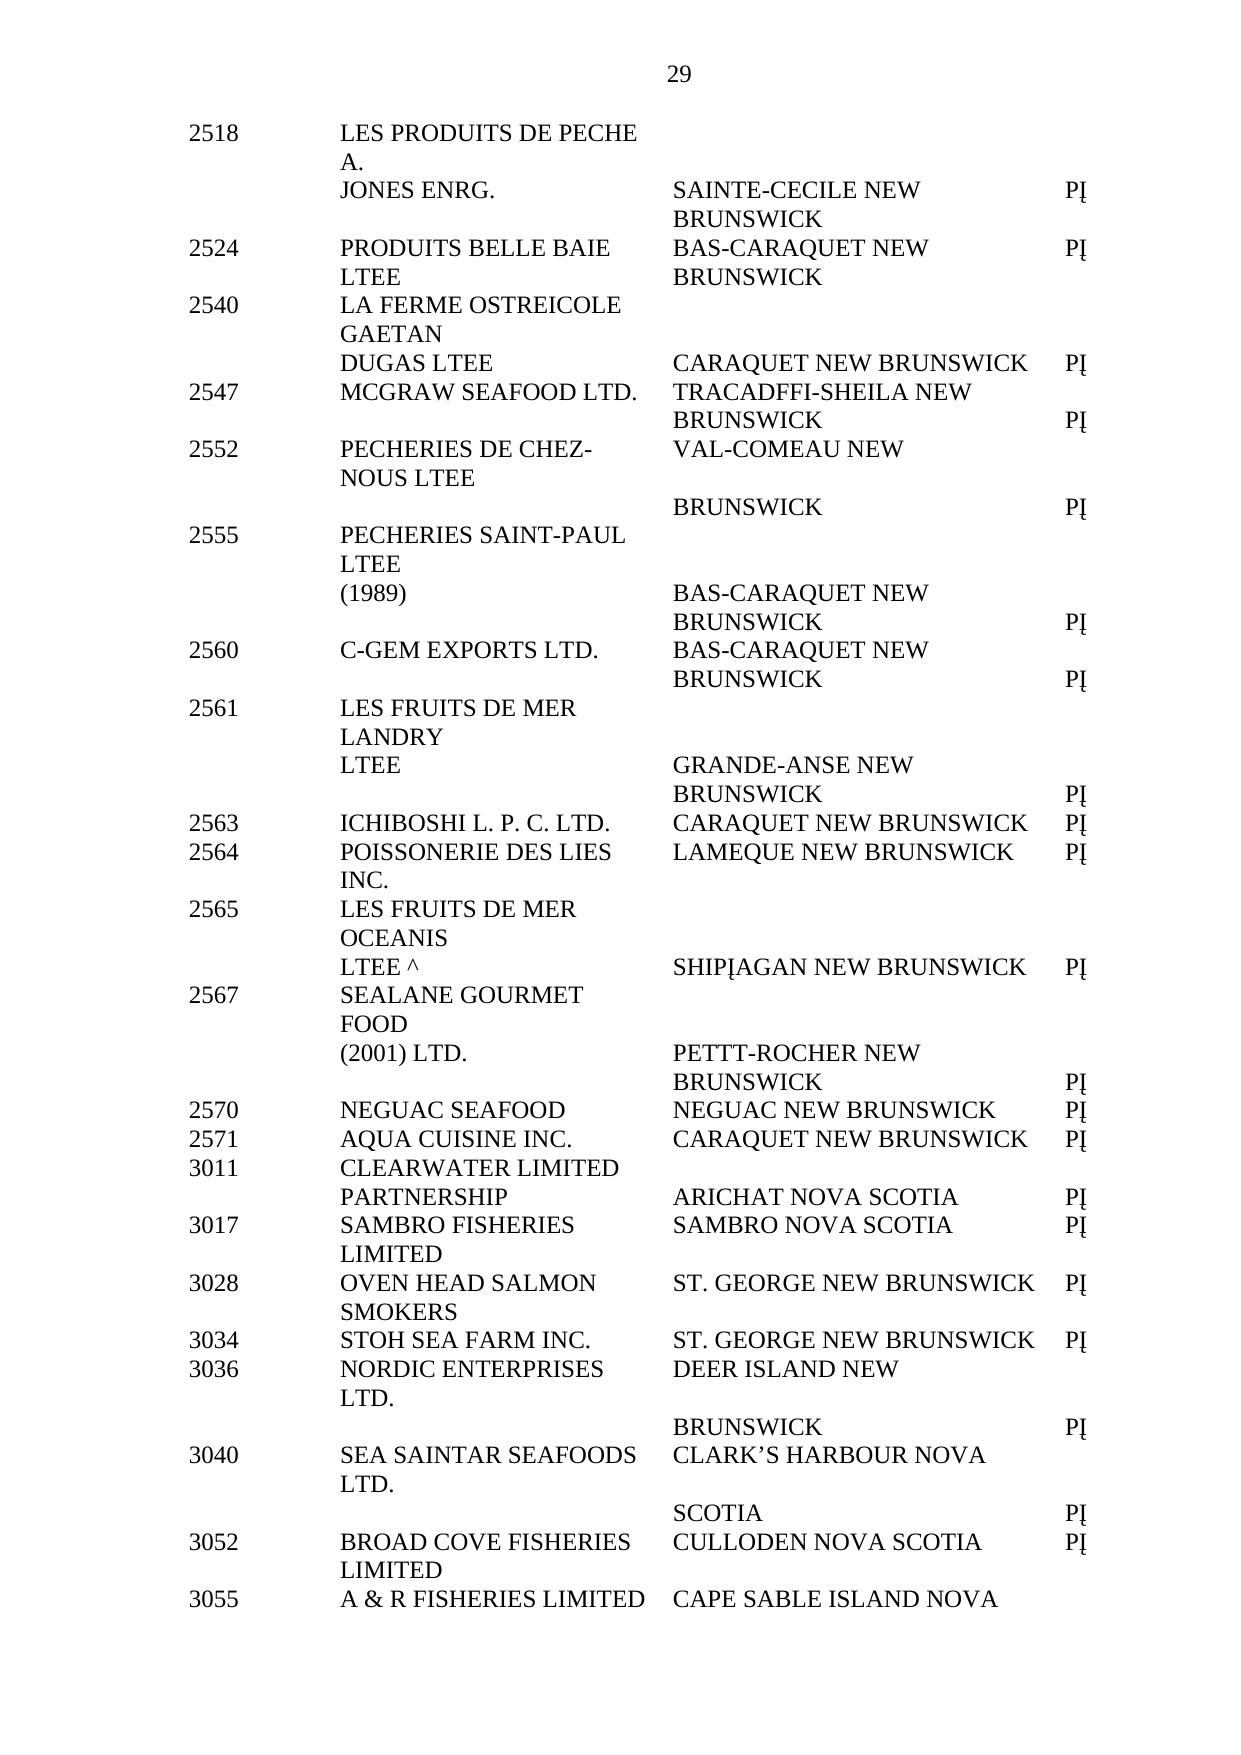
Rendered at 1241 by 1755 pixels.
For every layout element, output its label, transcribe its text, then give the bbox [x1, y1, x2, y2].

table_cell La Ferme Ostreicole Gaetan [329, 291, 661, 348]
table_cell Neguac Seafood [329, 1096, 661, 1124]
table_cell (1989) [329, 578, 661, 607]
table_cell 2540 [177, 291, 328, 348]
table_cell [177, 578, 328, 607]
table_cell 2563 [177, 808, 328, 837]
table_cell 2555 [177, 521, 328, 578]
table_cell BRUNSWICK [661, 779, 1053, 808]
table_cell PĮ [1054, 233, 1204, 291]
table_cell LAMEQUE NEW BRUNSWICK [661, 837, 1053, 894]
table_cell [329, 607, 661, 636]
table_cell PĮ [1054, 1067, 1204, 1096]
table_cell [1054, 894, 1204, 952]
table_cell Pecheries Saint-Paul Ltee [329, 521, 661, 578]
table_cell Sea Saintar Seafoods Ltd. [329, 1441, 661, 1498]
table_cell [177, 1182, 328, 1211]
table_cell 3052 [177, 1527, 328, 1584]
table_cell CARAQUET NEW BRUNSWICK [661, 348, 1053, 377]
table_cell Oven Head Salmon Smokers [329, 1268, 661, 1326]
table_cell PĮ [1054, 952, 1204, 981]
table_cell [1054, 751, 1204, 779]
table_cell 2518 [177, 118, 328, 176]
table_cell [177, 1498, 328, 1527]
table_cell Ichiboshi L. P. C. Ltd. [329, 808, 661, 837]
table_cell Clearwater Limited [329, 1153, 661, 1182]
table_cell [177, 492, 328, 521]
table_cell 2560 [177, 636, 328, 664]
table_cell PĮ [1054, 1326, 1204, 1354]
table_cell Sambro Fisheries Limited [329, 1211, 661, 1268]
table_cell Sealane Gourmet Food [329, 981, 661, 1038]
table_cell PĮ [1054, 176, 1204, 233]
table_cell SHIPĮAGAN NEW BRUNSWICK [661, 952, 1053, 981]
table_cell PĮ [1054, 1211, 1204, 1268]
table_cell Dugas Ltee [329, 348, 661, 377]
table_cell [1054, 981, 1204, 1038]
table_cell BRUNSWICK [661, 406, 1053, 434]
table_cell [329, 1498, 661, 1527]
table_cell BAS-CARAQUET NEW BRUNSWICK [661, 233, 1053, 291]
table_cell [661, 981, 1053, 1038]
table_cell [177, 751, 328, 779]
table_cell [177, 1038, 328, 1067]
table_cell SAMBRO NOVA SCOTIA [661, 1211, 1053, 1268]
table_cell PĮ [1054, 779, 1204, 808]
table_cell PĮ [1054, 492, 1204, 521]
table_cell [177, 779, 328, 808]
table_cell TRACADffi-SHEILA NEW [661, 377, 1053, 406]
table_cell PĮ [1054, 1096, 1204, 1124]
table_cell PĮ [1054, 1124, 1204, 1153]
table_cell BRUNSWICK [661, 607, 1053, 636]
table_cell 3034 [177, 1326, 328, 1354]
table_cell PĮ [1054, 837, 1204, 894]
table_cell [177, 1067, 328, 1096]
table_cell 3017 [177, 1211, 328, 1268]
table_cell Les Fruits de Mer Landry [329, 693, 661, 751]
table_cell PĮ [1054, 1268, 1204, 1326]
table_cell [177, 607, 328, 636]
table_cell 2571 [177, 1124, 328, 1153]
table_cell [661, 521, 1053, 578]
table_cell [1054, 434, 1204, 492]
table_cell [1054, 377, 1204, 406]
table_cell [329, 1412, 661, 1441]
table_cell [661, 291, 1053, 348]
table_cell CARAQUET NEW BRUNSWICK [661, 1124, 1053, 1153]
table_cell PETTT-ROCHER NEW [661, 1038, 1053, 1067]
table_cell BAS-CARAQUET NEW [661, 636, 1053, 664]
table_cell SCOTIA [661, 1498, 1053, 1527]
table_cell [329, 406, 661, 434]
table_cell [329, 779, 661, 808]
table_cell 2561 [177, 693, 328, 751]
table_cell ARICHAT NOVA SCOTIA [661, 1182, 1053, 1211]
table_cell Partnership [329, 1182, 661, 1211]
table_cell [1054, 118, 1204, 176]
table_cell [1054, 1153, 1204, 1182]
table_cell Broad Cove Fisheries Limited [329, 1527, 661, 1584]
table_cell Poissonerie des lies Inc. [329, 837, 661, 894]
table_cell [1054, 1354, 1204, 1412]
table_cell PĮ [1054, 406, 1204, 434]
table_cell Les Fruits de Mer Oceanis [329, 894, 661, 952]
table_cell [177, 952, 328, 981]
table_cell [1054, 578, 1204, 607]
table_cell PĮ [1054, 664, 1204, 693]
table_cell CAPE SABLE ISLAND NOVA [661, 1584, 1053, 1613]
table_cell 2564 [177, 837, 328, 894]
table_cell PĮ [1054, 1527, 1204, 1584]
table_cell DEER ISLAND NEW [661, 1354, 1053, 1412]
table_cell CULLODEN NOVA SCOTIA [661, 1527, 1053, 1584]
table_cell 3040 [177, 1441, 328, 1498]
table_cell PĮ [1054, 1412, 1204, 1441]
table_cell 3036 [177, 1354, 328, 1412]
table_cell C-Gem Exports Ltd. [329, 636, 661, 664]
table_cell CARAQUET NEW BRUNSWICK [661, 808, 1053, 837]
table_cell Stoh Sea Farm Inc. [329, 1326, 661, 1354]
table_cell [661, 693, 1053, 751]
table_cell [177, 348, 328, 377]
table_cell [661, 894, 1053, 952]
table_cell [1054, 1441, 1204, 1498]
table_cell 3028 [177, 1268, 328, 1326]
table_cell [177, 406, 328, 434]
table_cell Ltee [329, 751, 661, 779]
table_cell NEGUAC NEW BRUNSWICK [661, 1096, 1053, 1124]
table_cell [1054, 1584, 1204, 1613]
table_cell ST. GEORGE NEW BRUNSWICK [661, 1326, 1053, 1354]
table_cell SAINTE-CECILE NEW BRUNSWICK [661, 176, 1053, 233]
table_cell PĮ [1054, 1182, 1204, 1211]
table_cell PĮ [1054, 607, 1204, 636]
table_cell [1054, 1038, 1204, 1067]
table_cell Jones Enrg. [329, 176, 661, 233]
table_cell [177, 176, 328, 233]
table_cell ST. GEORGE NEW BRUNSWICK [661, 1268, 1053, 1326]
table_cell McGraw Seafood Ltd. [329, 377, 661, 406]
table_cell 2524 [177, 233, 328, 291]
table_cell BRUNSWICK [661, 492, 1053, 521]
table_cell [329, 664, 661, 693]
table_cell 2567 [177, 981, 328, 1038]
table_cell A & R Fisheries Limited [329, 1584, 661, 1613]
table_cell [177, 1412, 328, 1441]
table_cell GRANDE-ANSE NEW [661, 751, 1053, 779]
table_cell Les Produits de Peche A. [329, 118, 661, 176]
table_cell PĮ [1054, 1498, 1204, 1527]
table_cell 2565 [177, 894, 328, 952]
table_cell Pecheries de Chez-Nous Ltee [329, 434, 661, 492]
table_cell [661, 1153, 1053, 1182]
table_cell [1054, 291, 1204, 348]
table_cell (2001) Ltd. [329, 1038, 661, 1067]
table_cell BAS-CARAQUET NEW [661, 578, 1053, 607]
table_cell [1054, 521, 1204, 578]
table_cell PĮ [1054, 348, 1204, 377]
table_cell [661, 118, 1053, 176]
table_cell [329, 1067, 661, 1096]
table_cell CLARK’S HARBOUR NOVA [661, 1441, 1053, 1498]
table_cell 2552 [177, 434, 328, 492]
table_cell 3011 [177, 1153, 328, 1182]
table_cell Nordic Enterprises Ltd. [329, 1354, 661, 1412]
table_cell [1054, 693, 1204, 751]
table_cell 2570 [177, 1096, 328, 1124]
table_cell VAL-COMEAU NEW [661, 434, 1053, 492]
table_cell Ltee ^ [329, 952, 661, 981]
table_cell Aqua Cuisine Inc. [329, 1124, 661, 1153]
table_cell PĮ [1054, 808, 1204, 837]
table_cell [1054, 636, 1204, 664]
table_cell BRUNSWICK [661, 664, 1053, 693]
table_cell 2547 [177, 377, 328, 406]
table_cell Produits Belle Baie Ltee [329, 233, 661, 291]
table_cell BRUNSWICK [661, 1412, 1053, 1441]
table_cell 3055 [177, 1584, 328, 1613]
table_cell [329, 492, 661, 521]
table_cell BRUNSWICK [661, 1067, 1053, 1096]
table_cell [177, 664, 328, 693]
